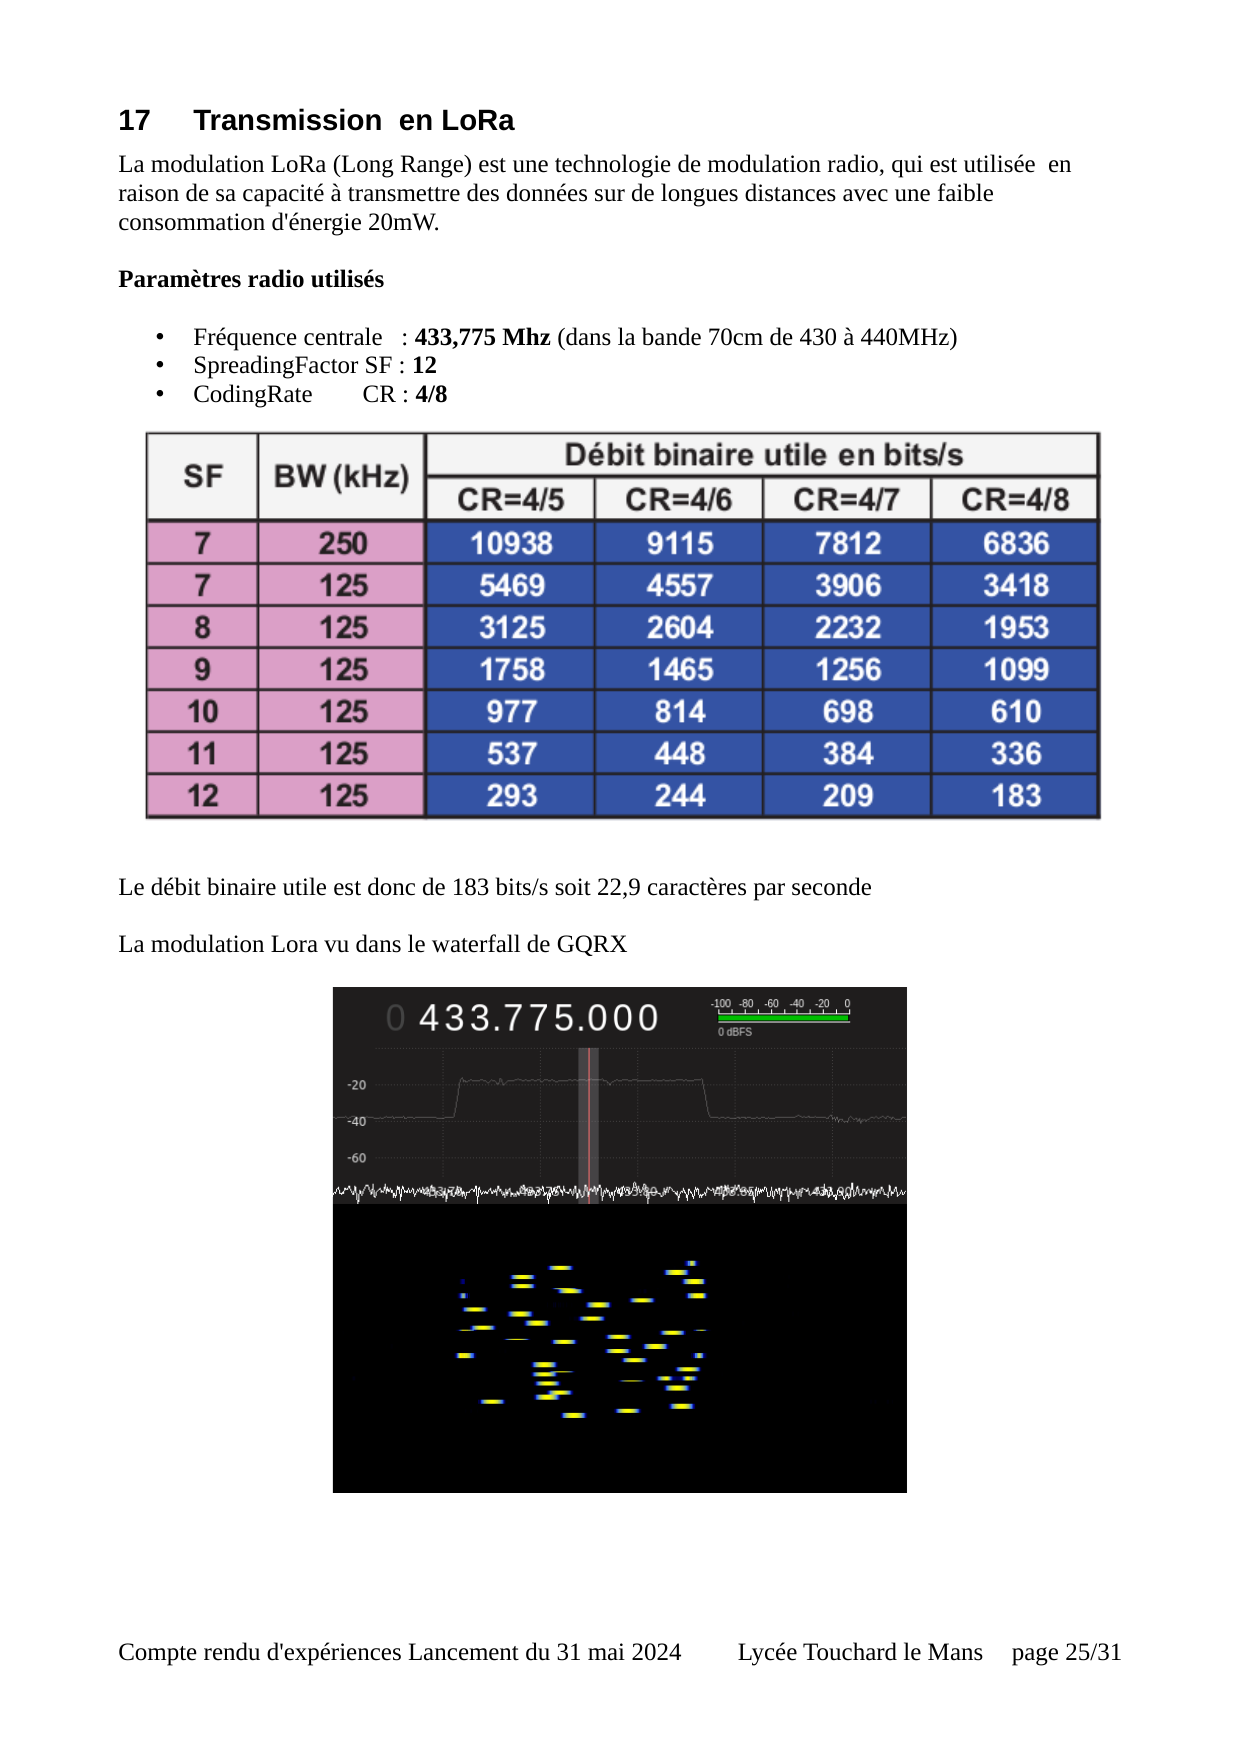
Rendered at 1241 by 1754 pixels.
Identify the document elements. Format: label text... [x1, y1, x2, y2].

picture [332, 987, 908, 1493]
picture [118, 408, 1123, 844]
list CodingRate CR : 4/8 [156, 379, 1122, 408]
subtitle Transmission en LoRa [118, 103, 1122, 137]
text Paramètres radio utilisés [118, 264, 1122, 293]
text Le débit binaire utile est donc de 183 bits/s soit 22,9 caractères par seconde [118, 872, 1122, 901]
list SpreadingFactor SF : 12 [156, 351, 1122, 379]
text La modulation LoRa (Long Range) est une technologie de modulation radio, qui est utilisée en raison de sa capacité à transmettre des données sur de longues distances avec une faible consommation d'énergie 20mW. [118, 149, 1122, 236]
text La modulation Lora vu dans le waterfall de GQRX [118, 929, 1122, 958]
list Fréquence centrale : 433,775 Mhz (dans la bande 70cm de 430 à 440MHz) [156, 322, 1122, 351]
